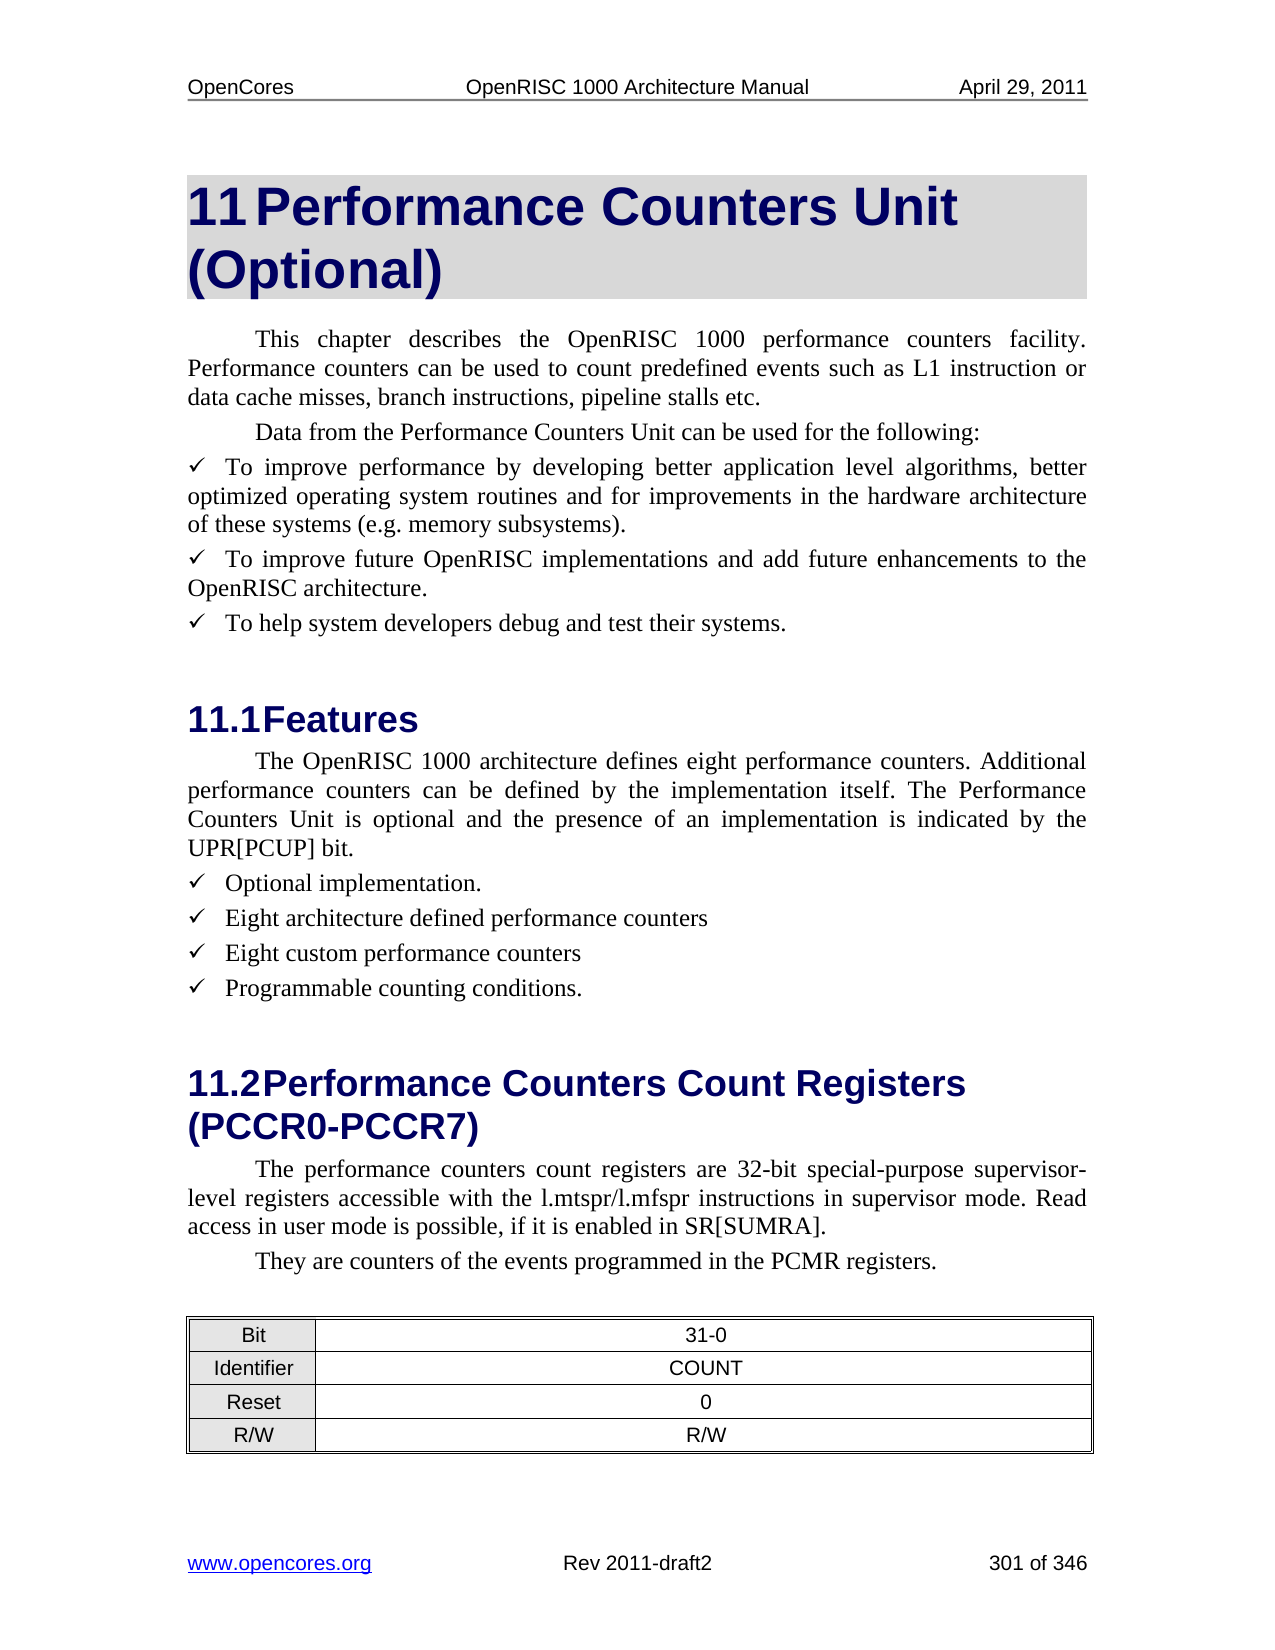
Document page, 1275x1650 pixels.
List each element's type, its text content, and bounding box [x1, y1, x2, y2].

list Programmable counting conditions. [187, 973, 1087, 1001]
list To improve future OpenRISC implementations and add future enhancements to the OpenRISC architecture. [187, 544, 1087, 602]
table_cell 0 [316, 1385, 1091, 1418]
subtitle Features [187, 697, 1087, 740]
text The performance counters count registers are 32-bit special-purpose supervisor-level registers accessible with the l.mtspr/l.mfspr instructions in supervisor mode. Read access in user mode is possible, if it is enabled in SR[SUMRA]. [187, 1154, 1087, 1240]
text The OpenRISC 1000 architecture defines eight performance counters. Additional performance counters can be defined by the implementation itself. The Performance Counters Unit is optional and the presence of an implementation is indicated by the UPR[PCUP] bit. [187, 746, 1087, 861]
subtitle Performance Counters Unit (Optional) [187, 175, 1087, 299]
text They are counters of the events programmed in the PCMR registers. [187, 1246, 1087, 1275]
table_cell Identifier [190, 1352, 315, 1384]
list To improve performance by developing better application level algorithms, better optimized operating system routines and for improvements in the hardware architecture of these systems (e.g. memory subsystems). [187, 452, 1087, 538]
list Eight custom performance counters [187, 938, 1087, 966]
table_cell R/W [190, 1419, 315, 1451]
table_header 31-0 [316, 1320, 1091, 1351]
list Optional implementation. [187, 868, 1087, 896]
list Eight architecture defined performance counters [187, 903, 1087, 931]
text This chapter describes the OpenRISC 1000 performance counters facility. Performance counters can be used to count predefined events such as L1 instruction or data cache misses, branch instructions, pipeline stalls etc. [187, 324, 1087, 411]
table_cell R/W [316, 1419, 1091, 1451]
list To help system developers debug and test their systems. [187, 608, 1087, 637]
subtitle Performance Counters Count Registers (PCCR0-PCCR7) [187, 1061, 1087, 1148]
table_cell COUNT [316, 1352, 1091, 1384]
table_header Bit [190, 1320, 315, 1351]
table_cell Reset [190, 1385, 315, 1418]
text Data from the Performance Counters Unit can be used for the following: [187, 417, 1087, 446]
